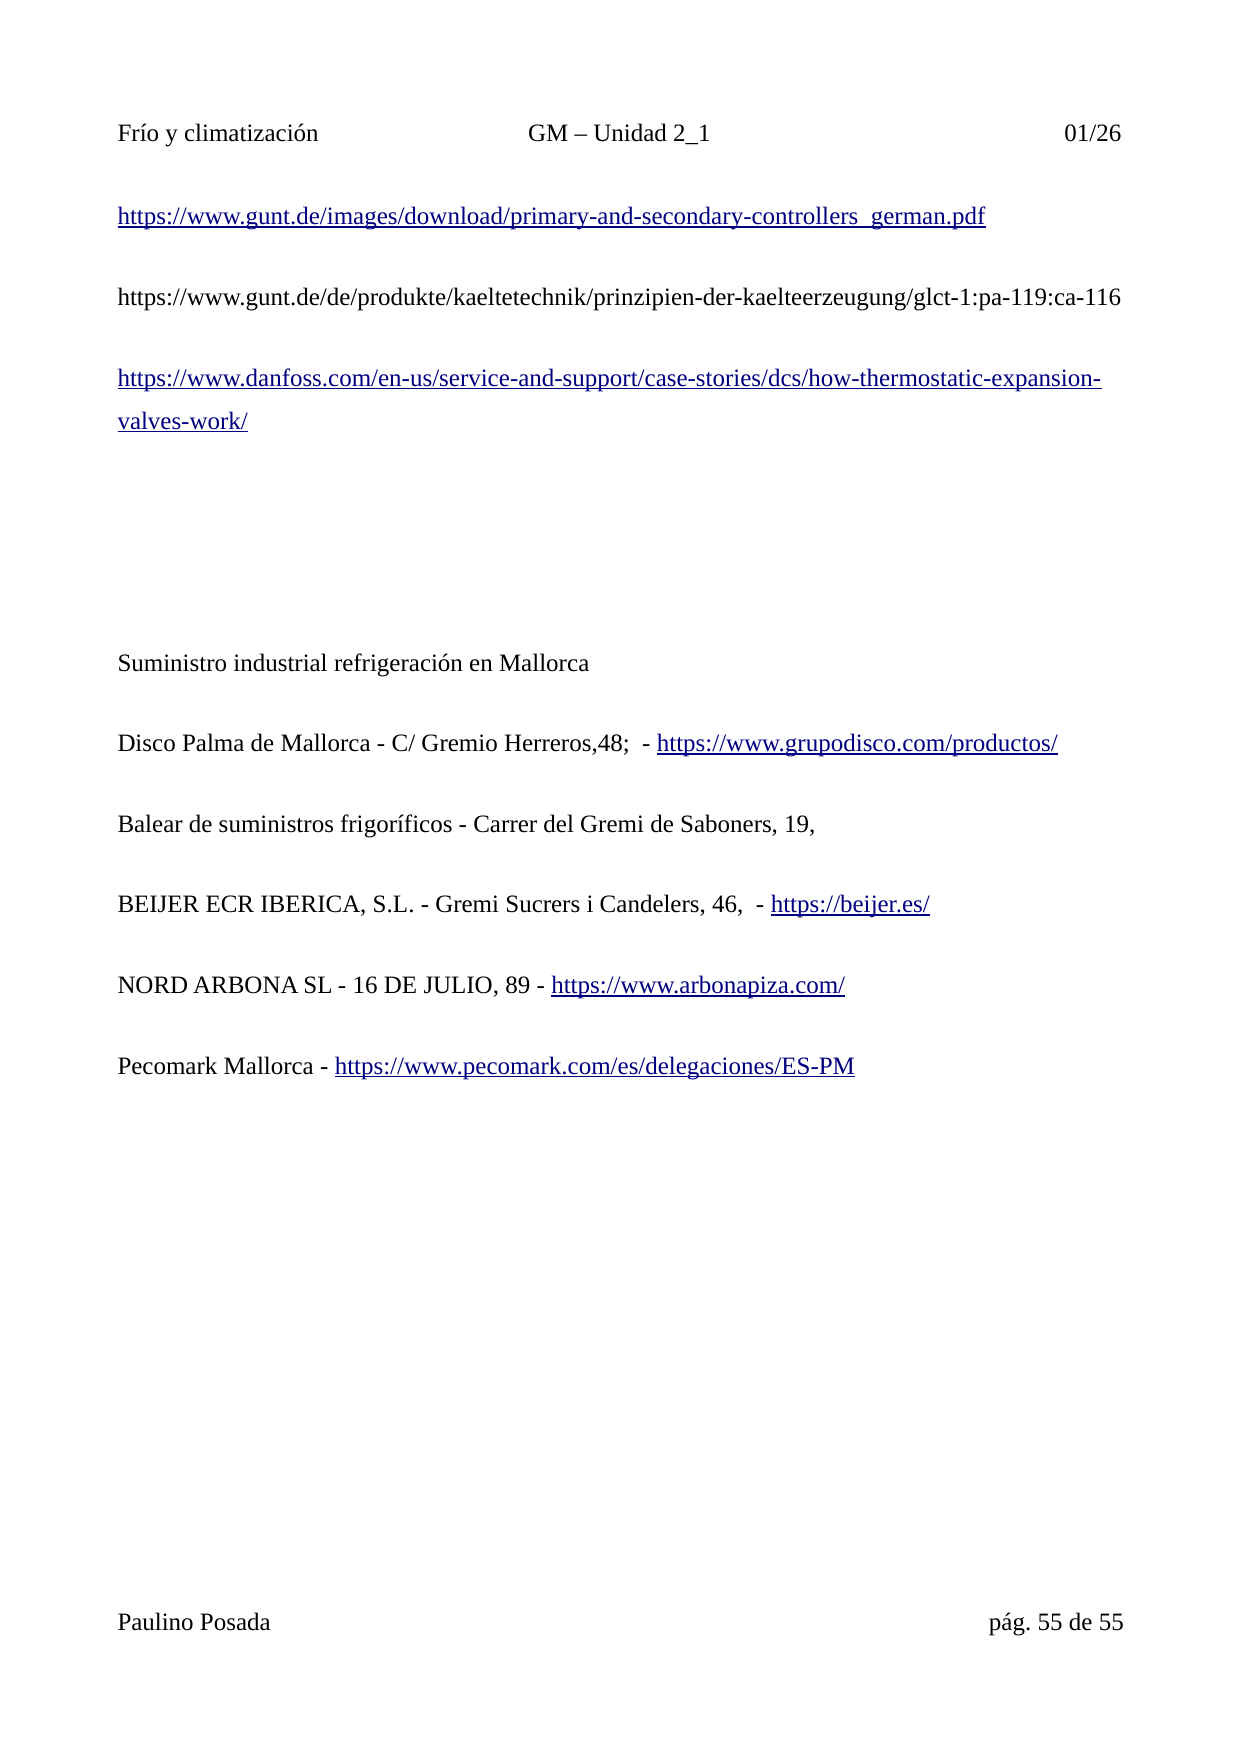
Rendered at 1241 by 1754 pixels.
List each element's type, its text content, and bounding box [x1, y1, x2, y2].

text Disco Palma de Mallorca - C/ Gremio Herreros,48; - https://www.grupodisco.com/productos/ [117, 728, 1123, 757]
text BEIJER ECR IBERICA, S.L. - Gremi Sucrers i Candelers, 46, - https://beijer.es/ [117, 889, 1123, 918]
text https://www.gunt.de/images/download/primary-and-secondary-controllers_german.pdf [117, 201, 1123, 230]
text Balear de suministros frigoríficos - Carrer del Gremi de Saboners, 19, [117, 809, 1123, 838]
text https://www.danfoss.com/en-us/service-and-support/case-stories/dcs/how-thermostatic-expansion-valves-work/ [117, 363, 1123, 434]
text Suministro industrial refrigeración en Mallorca [117, 648, 1123, 676]
text NORD ARBONA SL - 16 DE JULIO, 89 - https://www.arbonapiza.com/ [117, 970, 1123, 999]
text Pecomark Mallorca - https://www.pecomark.com/es/delegaciones/ES-PM [117, 1051, 1123, 1079]
text https://www.gunt.de/de/produkte/kaeltetechnik/prinzipien-der-kaelteerzeugung/glct-1:pa-119:ca-116 [117, 282, 1123, 311]
